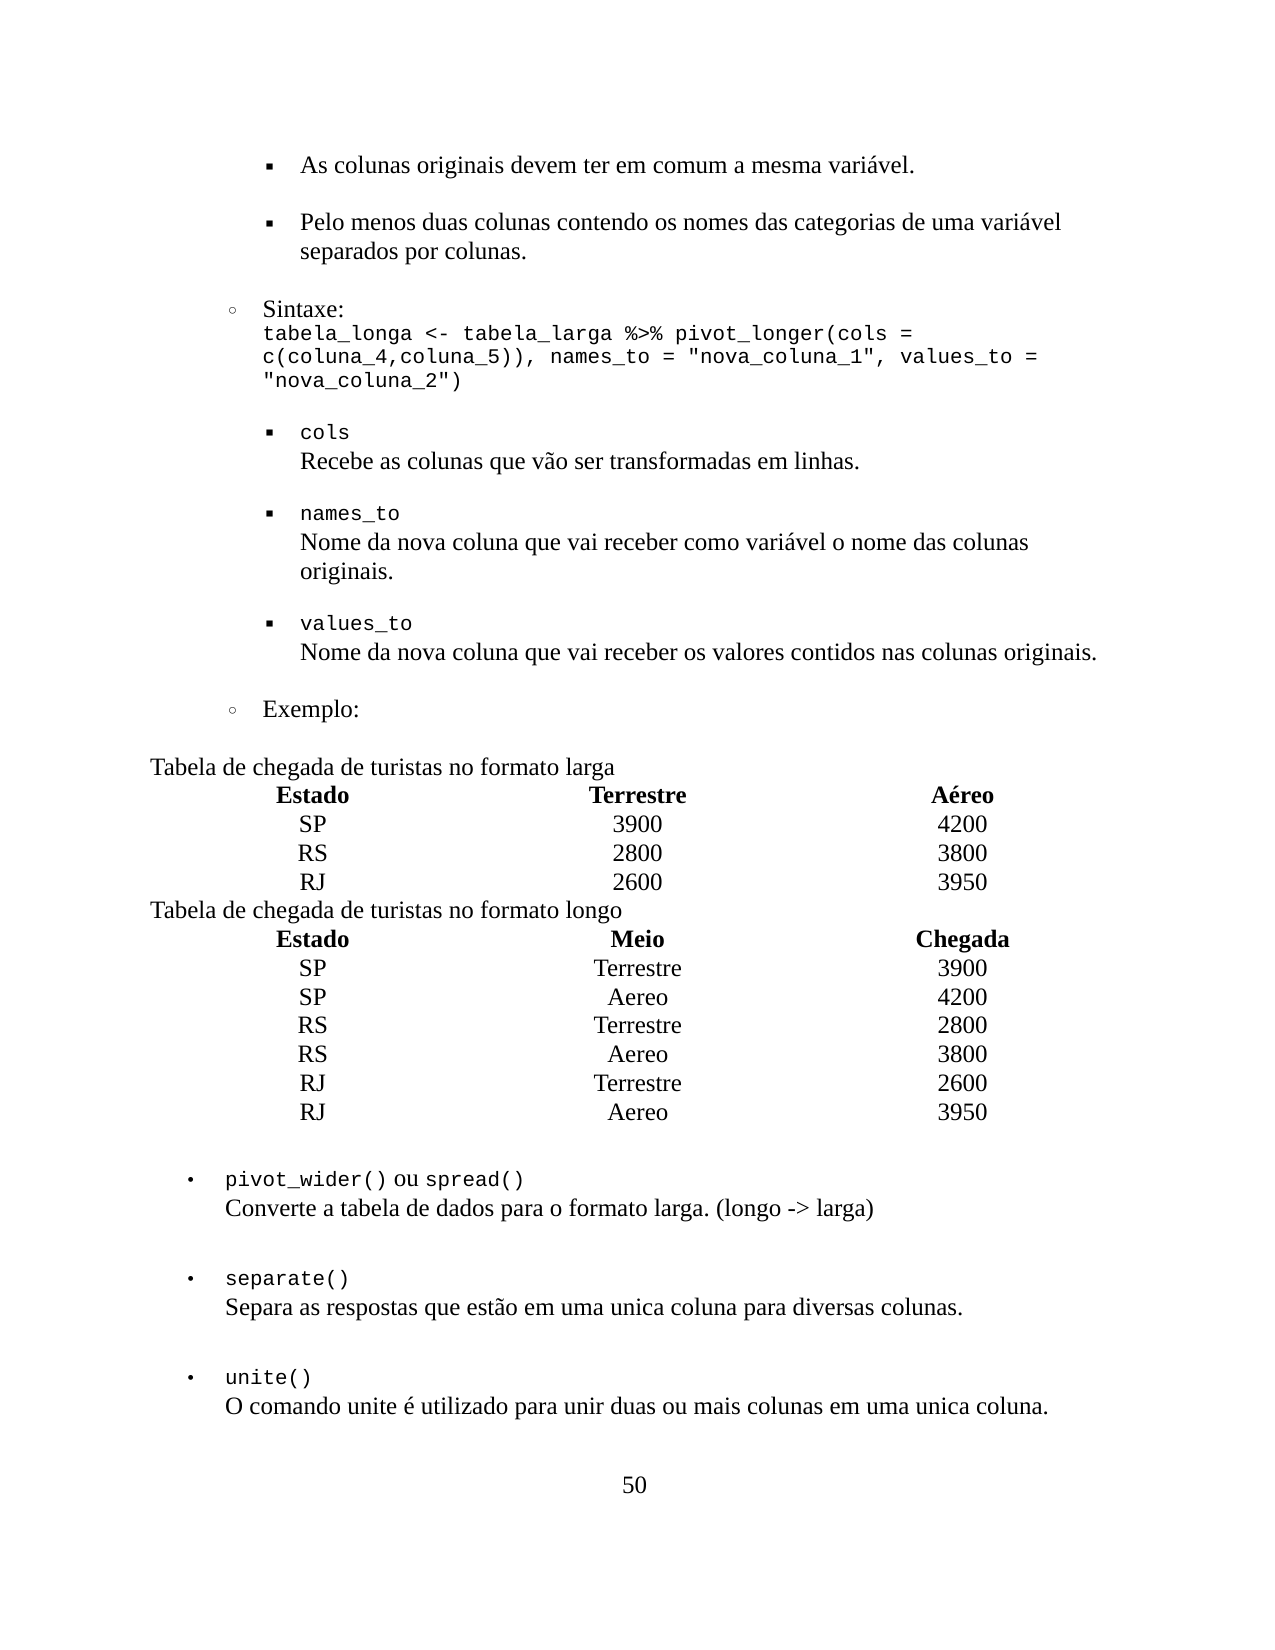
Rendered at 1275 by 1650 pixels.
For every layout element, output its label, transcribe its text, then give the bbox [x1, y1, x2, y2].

text Tabela de chegada de turistas no formato larga [150, 752, 1125, 781]
list Exemplo: [225, 694, 1125, 752]
table_cell Aereo [475, 982, 800, 1011]
table_cell Aereo [475, 1097, 800, 1126]
table_cell RS [150, 1011, 475, 1039]
list cols Recebe as colunas que vão ser transformadas em linhas. [262, 422, 1125, 503]
table_cell 3950 [800, 1097, 1125, 1126]
table_cell RJ [150, 1097, 475, 1126]
table_header Estado [150, 924, 475, 953]
table_header Aéreo [800, 781, 1125, 809]
table_cell 2800 [475, 838, 800, 867]
list unite() O comando unite é utilizado para unir duas ou mais colunas em uma unica coluna. [187, 1367, 1125, 1420]
table_cell Terrestre [475, 1011, 800, 1039]
list pivot_wider() ou spread() Converte a tabela de dados para o formato larga. (longo -> larga) [187, 1163, 1125, 1250]
table_header Terrestre [475, 781, 800, 809]
table_cell 3800 [800, 1039, 1125, 1068]
list separate() Separa as respostas que estão em uma unica coluna para diversas colunas. [187, 1268, 1125, 1349]
table_cell 2800 [800, 1011, 1125, 1039]
table_cell RJ [150, 1068, 475, 1097]
table_header Meio [475, 924, 800, 953]
table_cell RJ [150, 867, 475, 896]
list Pelo menos duas colunas contendo os nomes das categorias de uma variável separados por colunas. [262, 207, 1125, 294]
table_cell Terrestre [475, 1068, 800, 1097]
list names_to Nome da nova coluna que vai receber como variável o nome das colunas originais. [262, 503, 1125, 613]
table_cell 4200 [800, 809, 1125, 838]
table_cell 3900 [475, 809, 800, 838]
table_cell 2600 [800, 1068, 1125, 1097]
table_cell 3950 [800, 867, 1125, 896]
table_cell 2600 [475, 867, 800, 896]
text Tabela de chegada de turistas no formato longo [150, 896, 1125, 924]
table_cell SP [150, 953, 475, 982]
table_header Estado [150, 781, 475, 809]
list Sintaxe: tabela_longa <- tabela_larga %>% pivot_longer(cols = c(coluna_4,coluna_5)), names_to = "nova_coluna_1", values_to = "nova_coluna_2") [225, 294, 1125, 422]
table_cell SP [150, 982, 475, 1011]
table_cell RS [150, 1039, 475, 1068]
table_cell 4200 [800, 982, 1125, 1011]
table_cell 3800 [800, 838, 1125, 867]
table_header Chegada [800, 924, 1125, 953]
table_cell RS [150, 838, 475, 867]
table_cell SP [150, 809, 475, 838]
list As colunas originais devem ter em comum a mesma variável. [262, 150, 1125, 207]
table_cell Aereo [475, 1039, 800, 1068]
list values_to Nome da nova coluna que vai receber os valores contidos nas colunas originais. [262, 613, 1125, 694]
table_cell 3900 [800, 953, 1125, 982]
table_cell Terrestre [475, 953, 800, 982]
